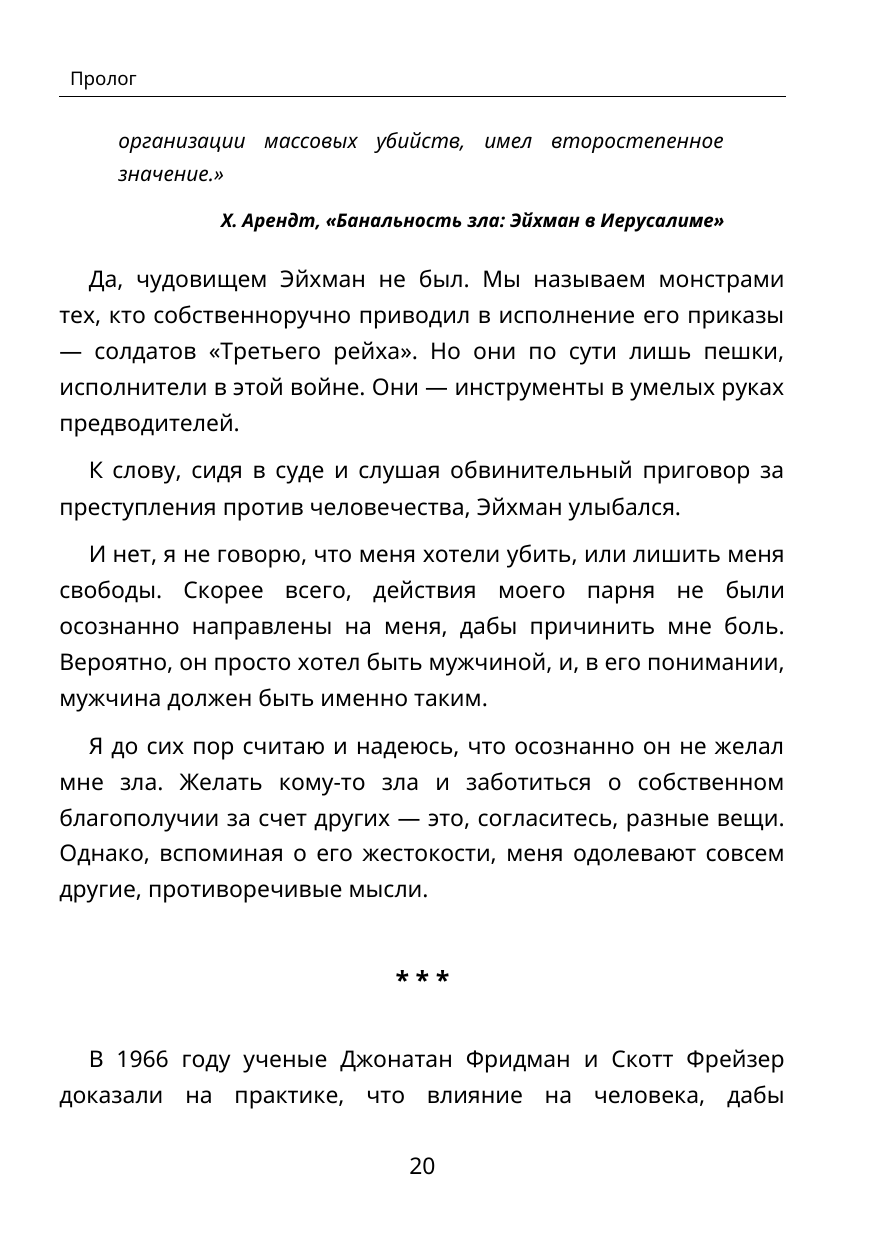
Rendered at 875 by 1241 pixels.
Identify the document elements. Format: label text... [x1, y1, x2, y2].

subtitle * * * [59, 962, 786, 996]
text Х. Арендт, «Банальность зла: Эйхман в Иерусалиме» [118, 203, 726, 233]
text В 1966 году ученые Джонатан Фридман и Скотт Фрейзер доказали на практике, что влияние на человека, дабы [59, 1043, 786, 1110]
text Я до сих пор считаю и надеюсь, что осознанно он не желал мне зла. Желать кому-то зла и заботиться о собственном благополучии за счет других — это, согласитесь, разные вещи. Однако, вспоминая о его жестокости, меня одолевают совсем другие, противоречивые мысли. [59, 729, 786, 904]
text Да, чудовищем Эйхман не был. Мы называем монстрами тех, кто собственноручно приводил в исполнение его приказы — солдатов «Третьего рейха». Но они по сути лишь пешки, исполнители в этой войне. Они — инструменты в умелых руках предводителей. [59, 263, 786, 438]
text К слову, сидя в суде и слушая обвинительный приговор за преступления против человечества, Эйхман улыбался. [59, 454, 786, 522]
text И нет, я не говорю, что меня хотели убить, или лишить меня свободы. Скорее всего, действия моего парня не были осознанно направлены на меня, дабы причинить мне боль. Вероятно, он просто хотел быть мужчиной, и, в его понимании, мужчина должен быть именно таким. [59, 538, 786, 713]
text организации массовых убийств, имел второстепенное значение.» [118, 126, 726, 187]
